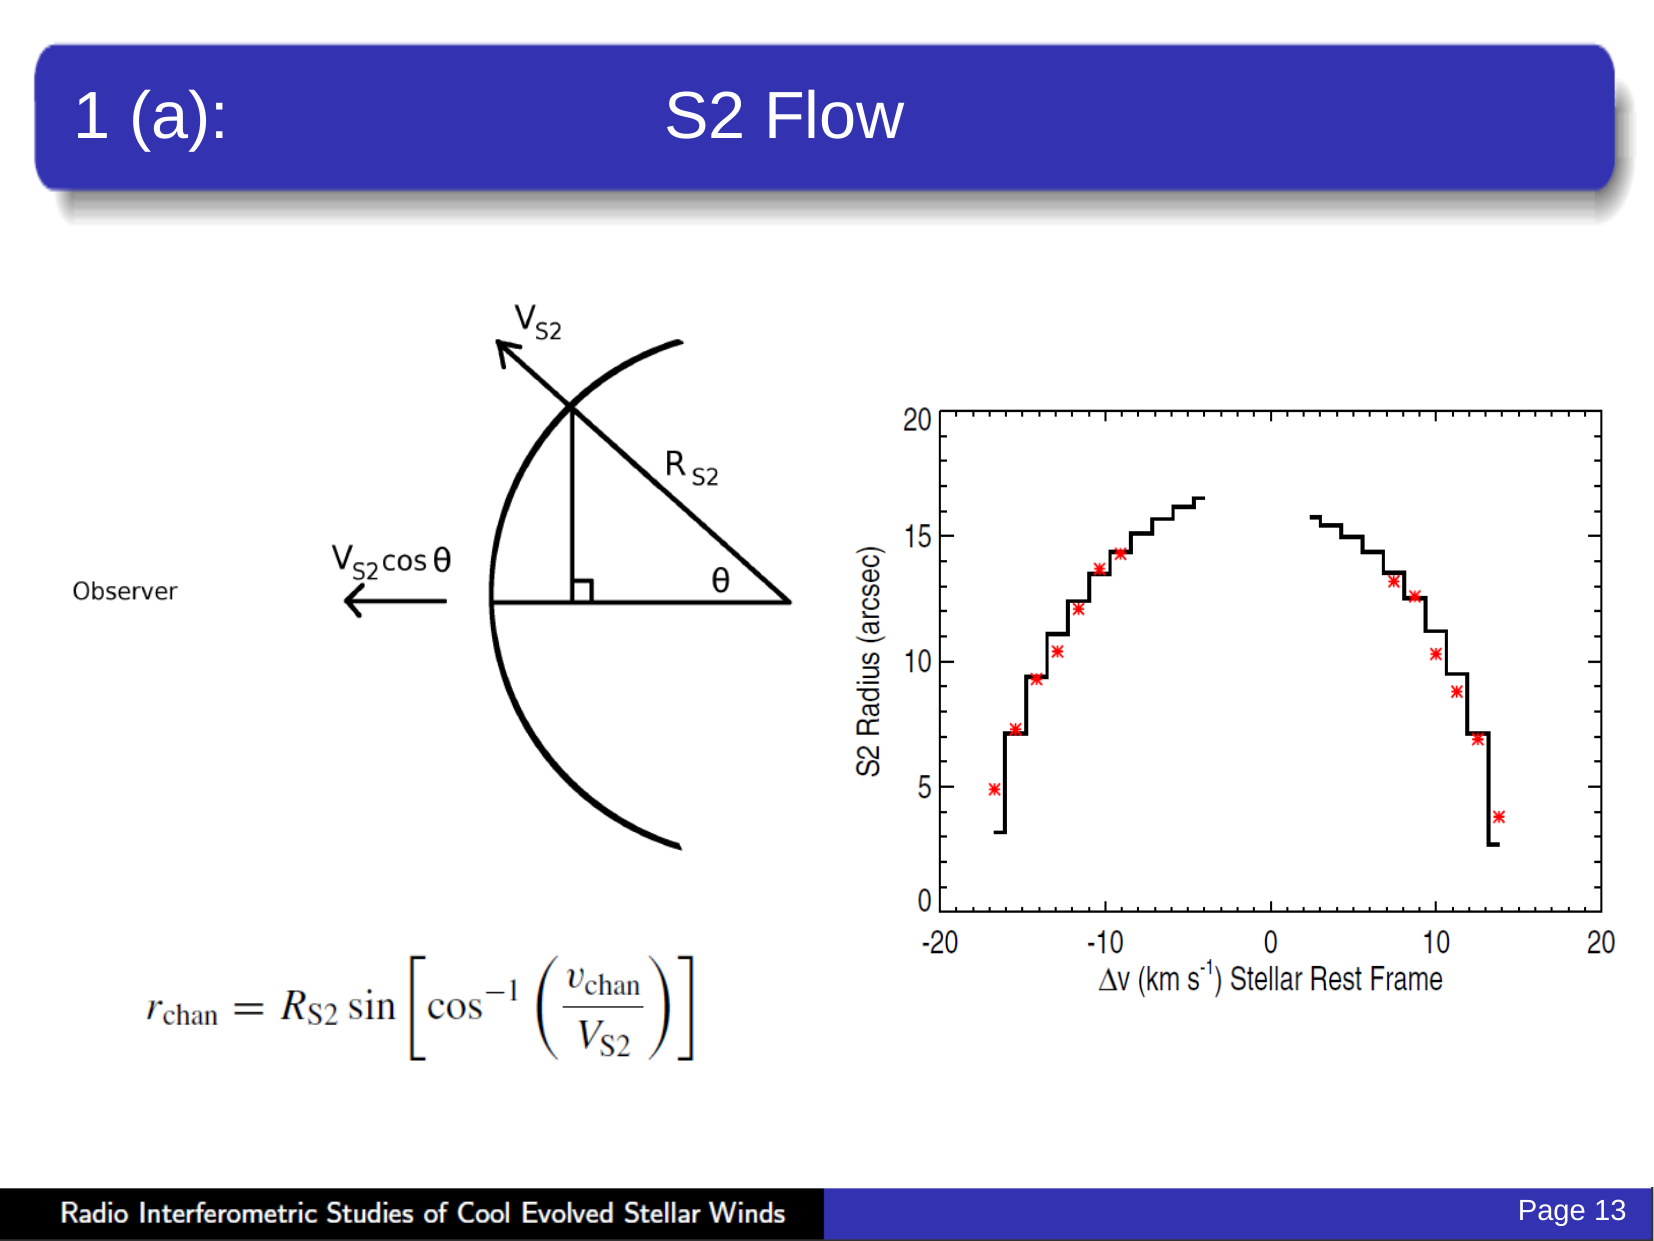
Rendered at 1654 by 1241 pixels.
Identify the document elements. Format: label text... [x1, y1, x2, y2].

text_box Page 13 [814, 1187, 1642, 1235]
picture [23, 29, 1648, 237]
picture [125, 945, 709, 1075]
picture [0, 1187, 1654, 1241]
picture [822, 389, 1642, 1010]
text_box 1 (a): S2 Flow [59, 70, 1595, 189]
picture [54, 277, 804, 892]
